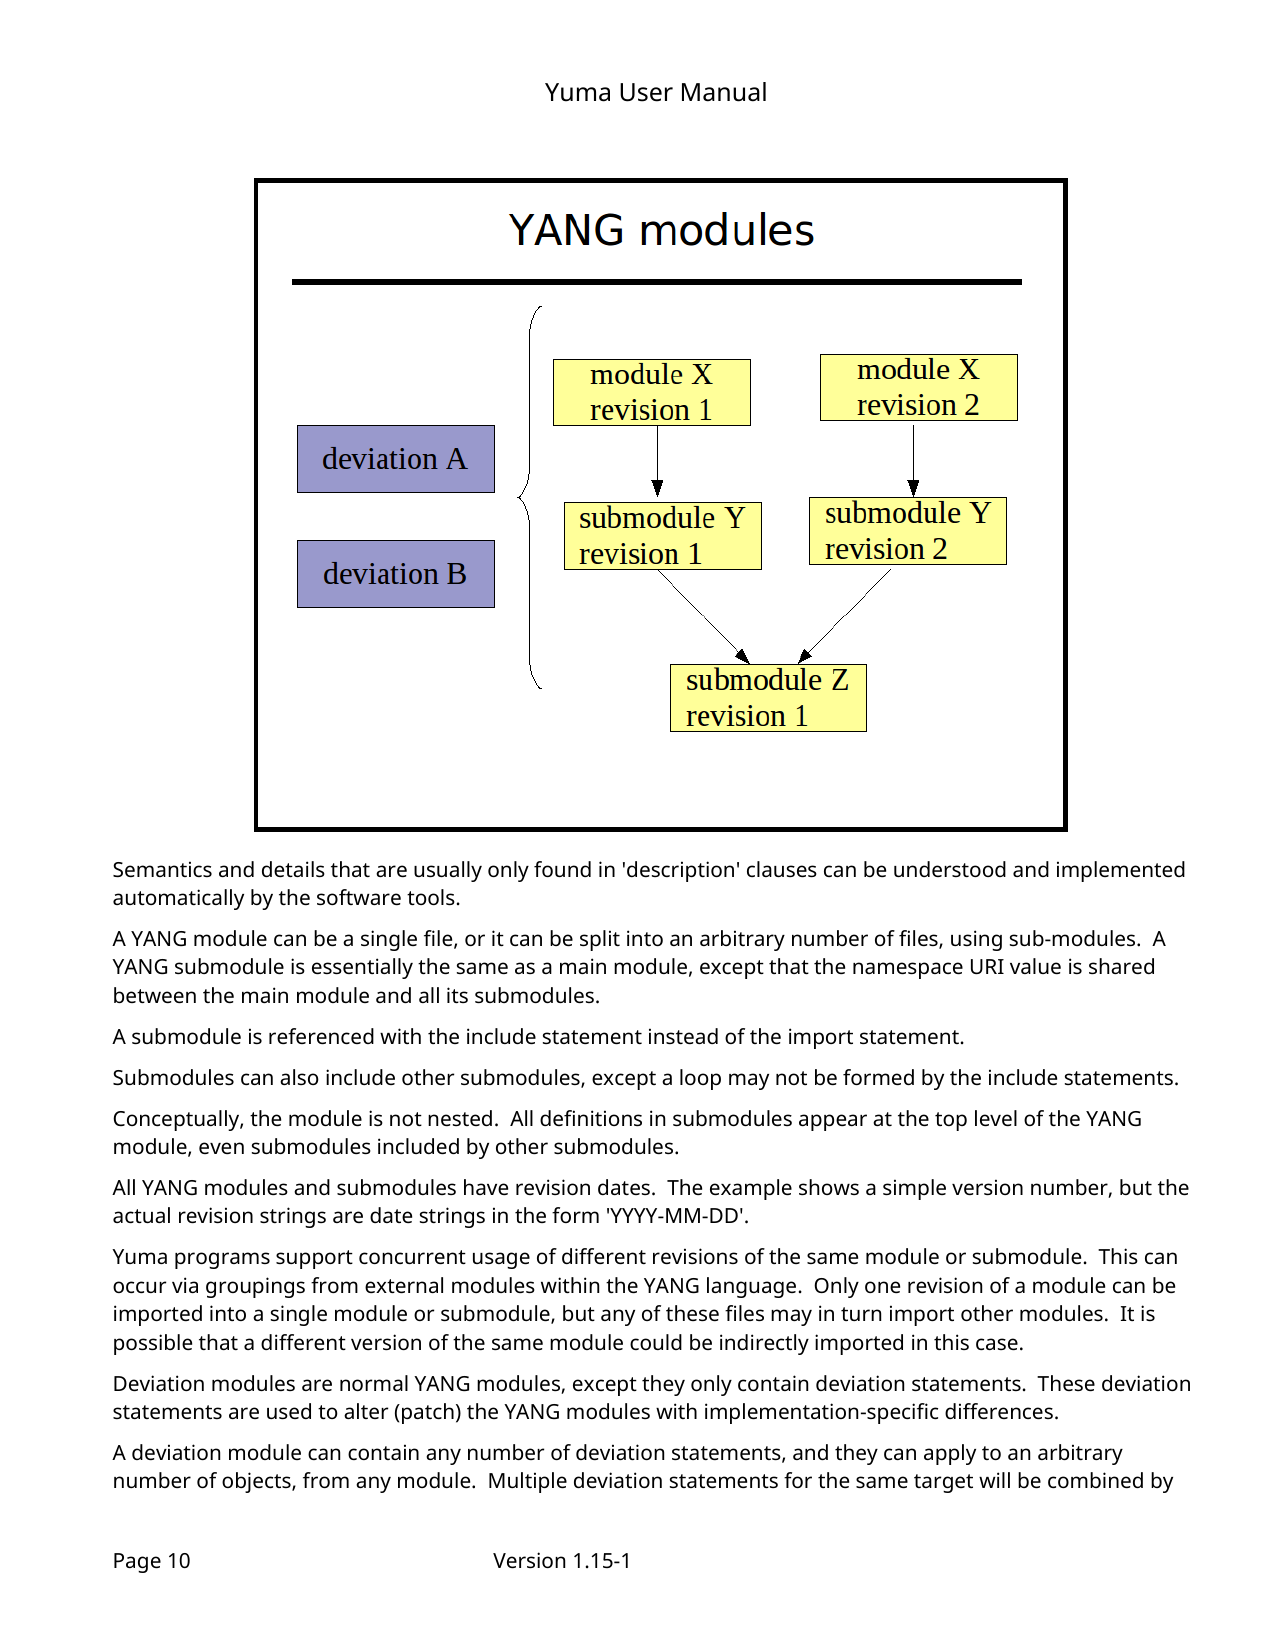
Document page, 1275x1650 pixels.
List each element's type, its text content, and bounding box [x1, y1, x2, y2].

text A deviation module can contain any number of deviation statements, and they can apply to an arbitrary number of objects, from any module. Multiple deviation statements for the same target will be combined by [112, 1438, 1200, 1495]
text All YANG modules and submodules have revision dates. The example shows a simple version number, but the actual revision strings are date strings in the form 'YYYY-MM-DD'. [112, 1173, 1200, 1230]
text A YANG module can be a single file, or it can be split into an arbitrary number of files, using sub-modules. A YANG submodule is essentially the same as a main module, except that the namespace URI value is shared between the main module and all its submodules. [112, 924, 1200, 1009]
text Conceptually, the module is not nested. All definitions in submodules appear at the top level of the YANG module, even submodules included by other submodules. [112, 1104, 1200, 1161]
text Submodules can also include other submodules, except a loop may not be formed by the include statements. [112, 1063, 1200, 1091]
text Semantics and details that are usually only found in 'description' clauses can be understood and implemented automatically by the software tools. [112, 855, 1200, 912]
text Deviation modules are normal YANG modules, except they only contain deviation statements. These deviation statements are used to alter (patch) the YANG modules with implementation-specific differences. [112, 1369, 1200, 1426]
picture [191, 138, 1122, 855]
text Yuma programs support concurrent usage of different revisions of the same module or submodule. This can occur via groupings from external modules within the YANG language. Only one revision of a module can be imported into a single module or submodule, but any of these files may in turn import other modules. It is possible that a different version of the same module could be indirectly imported in this case. [112, 1242, 1200, 1356]
text A submodule is referenced with the include statement instead of the import statement. [112, 1022, 1200, 1050]
